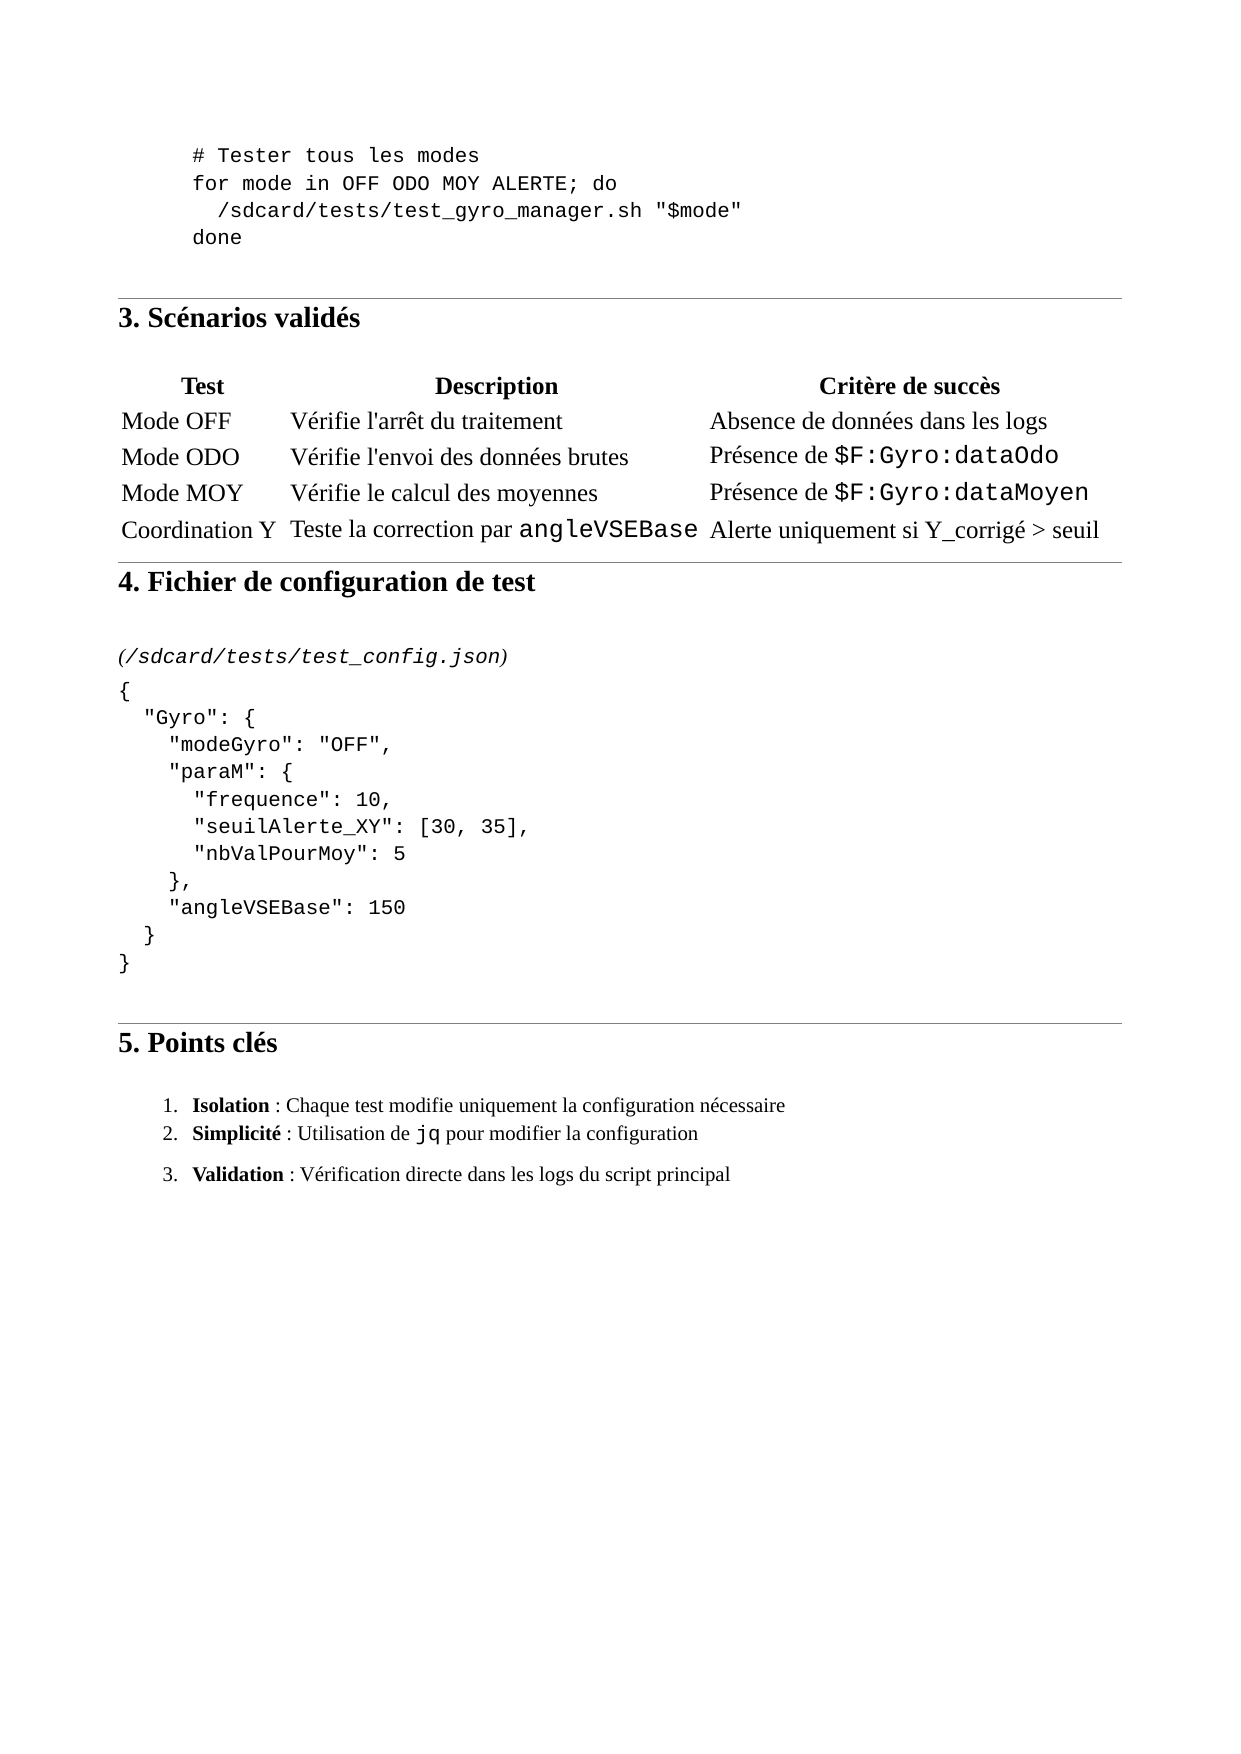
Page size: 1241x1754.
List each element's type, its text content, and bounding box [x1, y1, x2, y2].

list for mode in OFF ODO MOY ALERTE; do [162, 172, 1122, 196]
table_cell Coordination Y [118, 511, 287, 548]
subtitle 4. Fichier de configuration de test [118, 564, 1122, 598]
text } [118, 924, 1122, 948]
table_cell Vérifie l'arrêt du traitement [287, 403, 706, 438]
table_cell Absence de données dans les logs [706, 403, 1113, 438]
table_cell Mode MOY [118, 474, 287, 511]
list done [162, 227, 1122, 251]
table_cell Présence de $F:Gyro:dataMoyen [706, 474, 1113, 511]
text (/sdcard/tests/test_config.json) [118, 644, 1122, 670]
text "paraM": { [118, 761, 1122, 785]
text "modeGyro": "OFF", [118, 734, 1122, 758]
table_header Critère de succès [706, 369, 1113, 403]
table_cell Mode OFF [118, 403, 287, 438]
table_cell Alerte uniquement si Y_corrigé > seuil [706, 511, 1113, 548]
table_cell Présence de $F:Gyro:dataOdo [706, 438, 1113, 474]
table_header Description [287, 369, 706, 403]
text { [118, 680, 1122, 703]
text "Gyro": { [118, 707, 1122, 731]
list Validation : Vérification directe dans les logs du script principal [162, 1162, 1122, 1186]
table_cell Vérifie l'envoi des données brutes [287, 438, 706, 474]
list Simplicité : Utilisation de jq pour modifier la configuration [162, 1121, 1122, 1147]
table_cell Teste la correction par angleVSEBase [287, 511, 706, 548]
text "frequence": 10, [118, 788, 1122, 812]
subtitle 5. Points clés [118, 1025, 1122, 1059]
text "angleVSEBase": 150 [118, 897, 1122, 921]
text }, [118, 870, 1122, 894]
text } [118, 952, 1122, 975]
list # Tester tous les modes [162, 145, 1122, 169]
subtitle 3. Scénarios validés [118, 300, 1122, 334]
table_cell Vérifie le calcul des moyennes [287, 474, 706, 511]
list /sdcard/tests/test_gyro_manager.sh "$mode" [162, 200, 1122, 223]
text "seuilAlerte_XY": [30, 35], [118, 816, 1122, 839]
list Isolation : Chaque test modifie uniquement la configuration nécessaire [162, 1093, 1122, 1117]
table_header Test [118, 369, 287, 403]
text "nbValPourMoy": 5 [118, 843, 1122, 867]
table_cell Mode ODO [118, 438, 287, 474]
